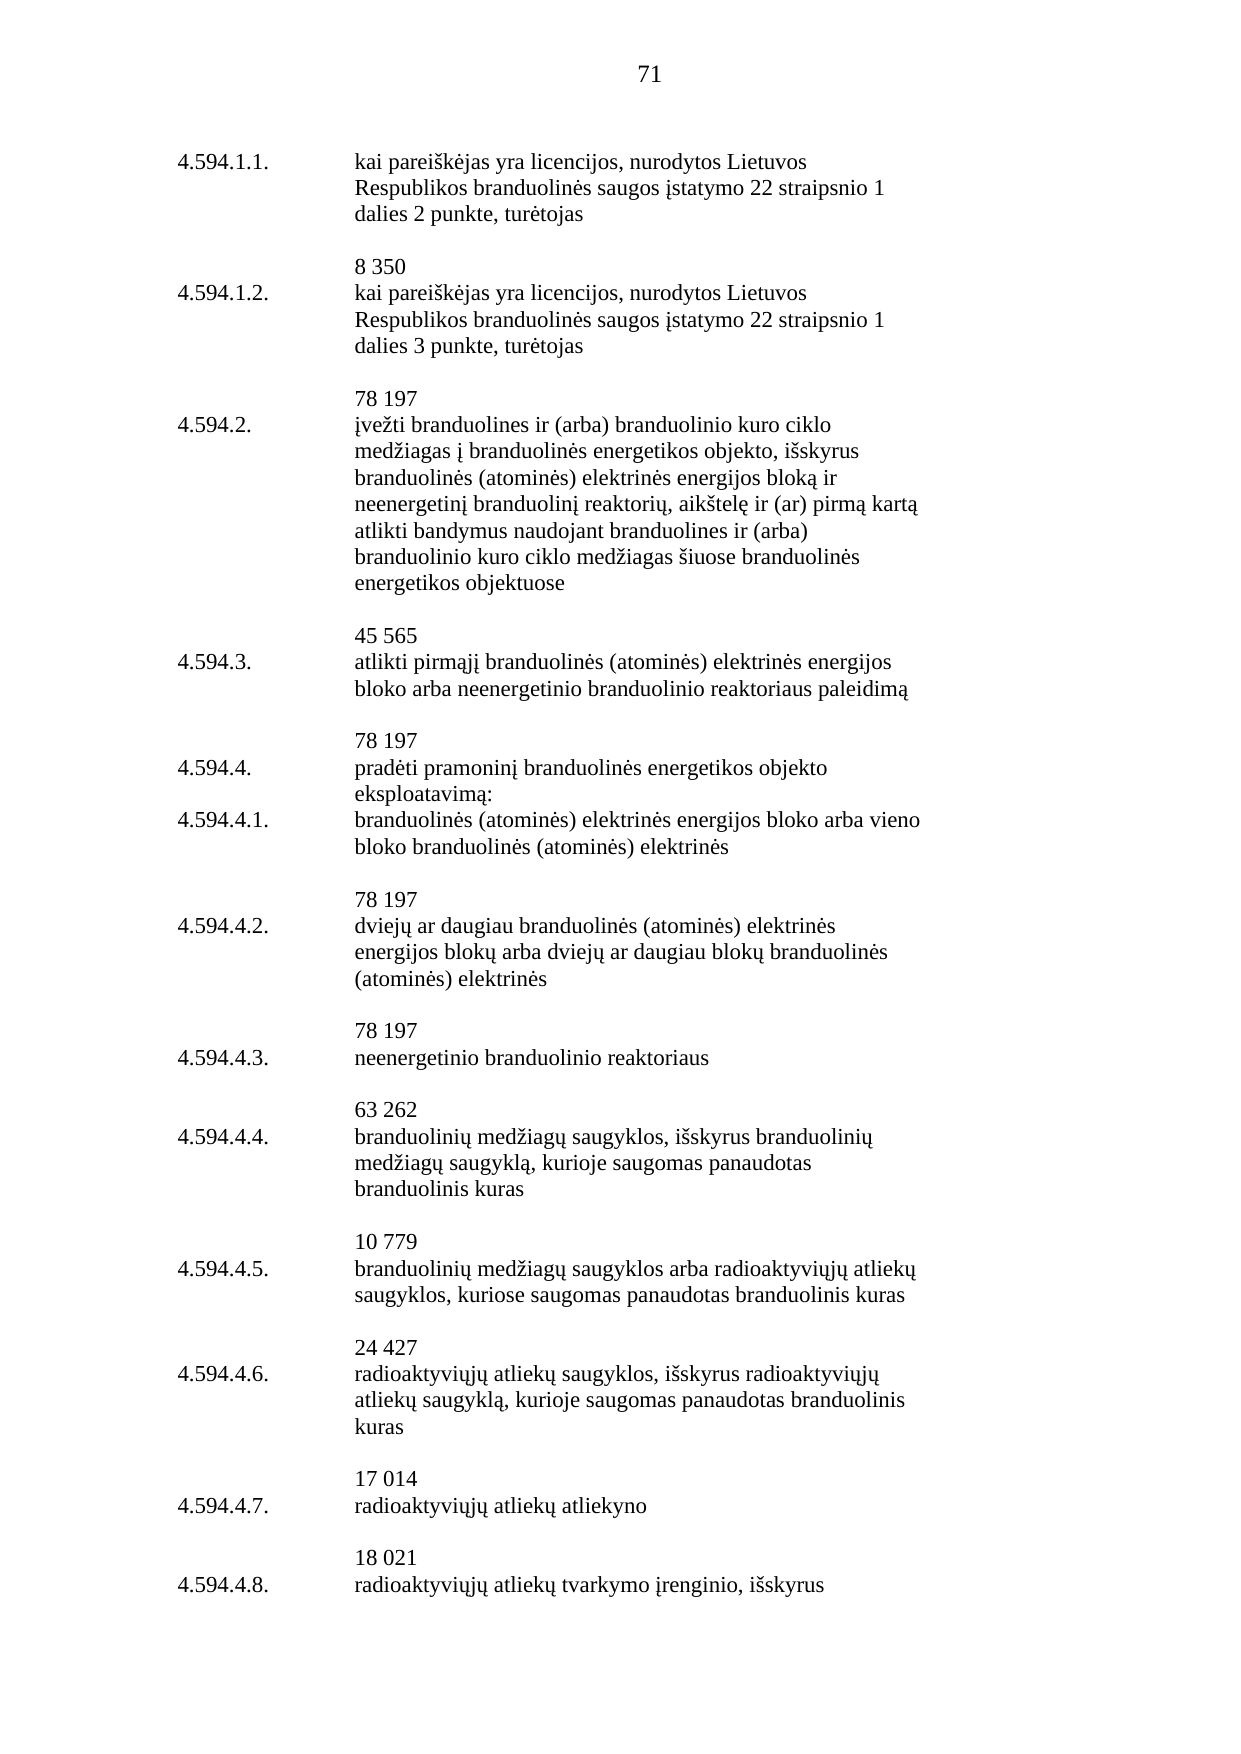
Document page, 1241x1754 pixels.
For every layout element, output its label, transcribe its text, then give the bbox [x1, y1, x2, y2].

text dalies 3 punkte, turėtojas 78 197 [354, 332, 974, 411]
text 4.594.4.7. radioaktyviųjų atliekų atliekyno 18 021 [177, 1492, 974, 1571]
text kuras 17 014 [354, 1413, 974, 1492]
text atlikti bandymus naudojant branduolines ir (arba) [354, 517, 974, 543]
text 4.594.4.2. dviejų ar daugiau branduolinės (atominės) elektrinės [177, 912, 974, 938]
text 4.594.3. atlikti pirmąjį branduolinės (atominės) elektrinės energijos [177, 648, 974, 675]
text branduolinės (atominės) elektrinės energijos bloką ir [354, 464, 974, 490]
text dalies 2 punkte, turėtojas 8 350 [354, 200, 974, 279]
text 4.594.2. įvežti branduolines ir (arba) branduolinio kuro ciklo [177, 411, 974, 438]
text 4.594.1.2. kai pareiškėjas yra licencijos, nurodytos Lietuvos [177, 279, 974, 306]
text branduolinio kuro ciklo medžiagas šiuose branduolinės [354, 543, 974, 569]
text atliekų saugyklą, kurioje saugomas panaudotas branduolinis [354, 1386, 974, 1413]
text 4.594.4. pradėti pramoninį branduolinės energetikos objekto [177, 754, 974, 780]
text medžiagų saugyklą, kurioje saugomas panaudotas [354, 1149, 974, 1176]
text bloko branduolinės (atominės) elektrinės 78 197 [354, 833, 974, 912]
text medžiagas į branduolinės energetikos objekto, išskyrus [354, 438, 974, 464]
text 4.594.4.5. branduolinių medžiagų saugyklos arba radioaktyviųjų atliekų [177, 1254, 974, 1281]
text neenergetinį branduolinį reaktorių, aikštelę ir (ar) pirmą kartą [354, 490, 974, 517]
text 4.594.4.6. radioaktyviųjų atliekų saugyklos, išskyrus radioaktyviųjų [177, 1360, 974, 1386]
text energetikos objektuose 45 565 [354, 569, 974, 648]
text 4.594.4.1. branduolinės (atominės) elektrinės energijos bloko arba vieno [177, 807, 974, 833]
text bloko arba neenergetinio branduolinio reaktoriaus paleidimą 78 197 [354, 675, 974, 754]
text eksploatavimą: [354, 780, 974, 807]
text Respublikos branduolinės saugos įstatymo 22 straipsnio 1 [354, 306, 974, 332]
text 4.594.4.8. radioaktyviųjų atliekų tvarkymo įrenginio, išskyrus [177, 1571, 974, 1597]
text 4.594.4.4. branduolinių medžiagų saugyklos, išskyrus branduolinių [177, 1123, 974, 1149]
text branduolinis kuras 10 779 [354, 1176, 974, 1254]
text (atominės) elektrinės 78 197 [354, 965, 974, 1044]
text Respublikos branduolinės saugos įstatymo 22 straipsnio 1 [354, 174, 974, 200]
text energijos blokų arba dviejų ar daugiau blokų branduolinės [354, 938, 974, 965]
text 4.594.1.1. kai pareiškėjas yra licencijos, nurodytos Lietuvos [177, 148, 974, 174]
text saugyklos, kuriose saugomas panaudotas branduolinis kuras 24 427 [354, 1281, 974, 1360]
text 4.594.4.3. neenergetinio branduolinio reaktoriaus 63 262 [177, 1044, 974, 1123]
